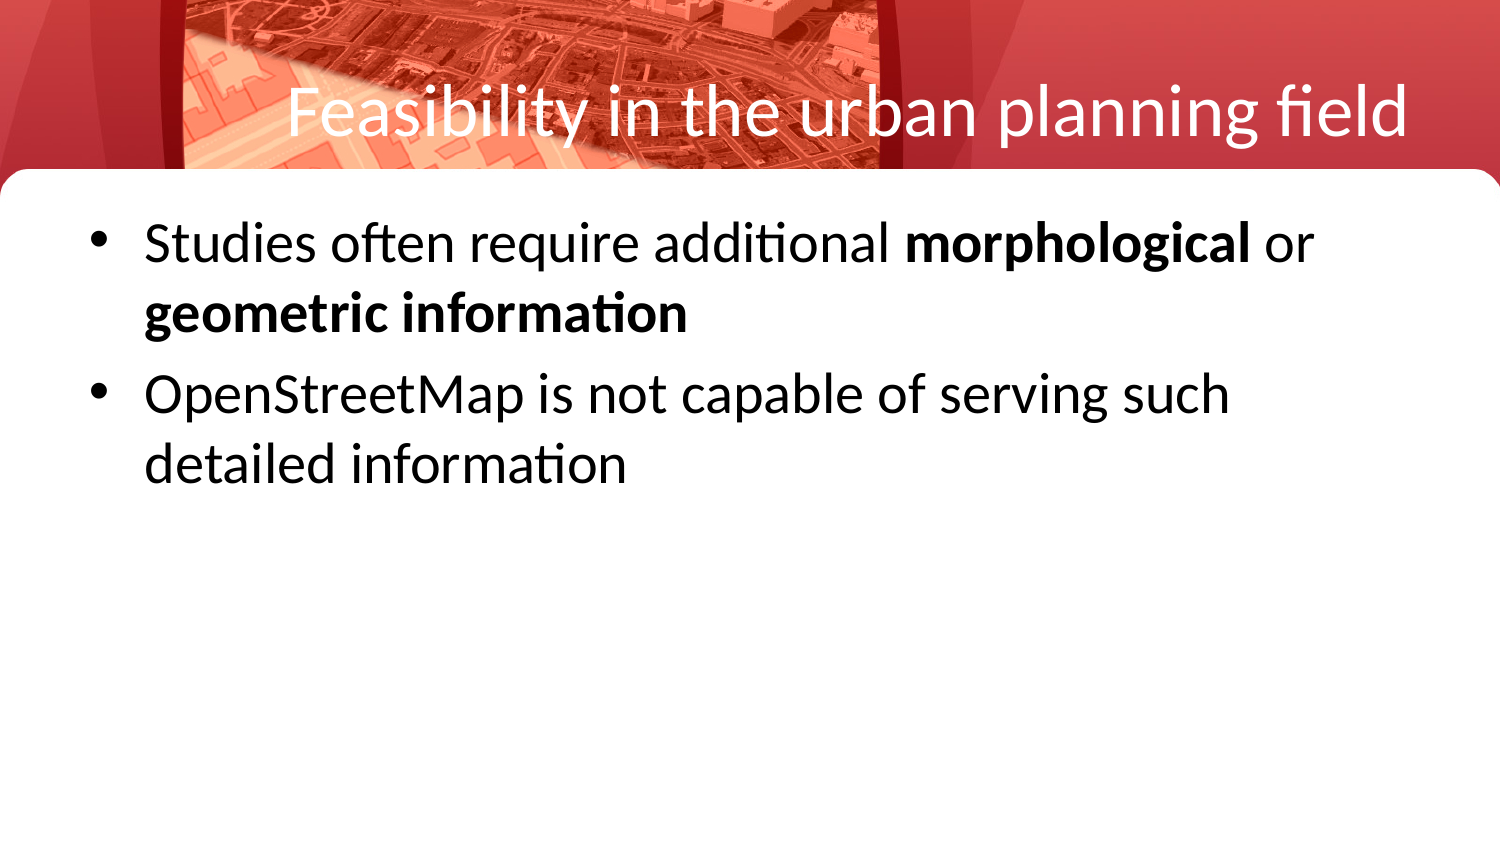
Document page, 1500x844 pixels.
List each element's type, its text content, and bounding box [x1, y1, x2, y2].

title Feasibility in the urban planning field [73, 44, 1427, 170]
list Studies often require additional morphological or geometric information OpenStreetMap is not capable of serving such detailed information [73, 196, 1427, 798]
picture [0, 0, 1500, 844]
